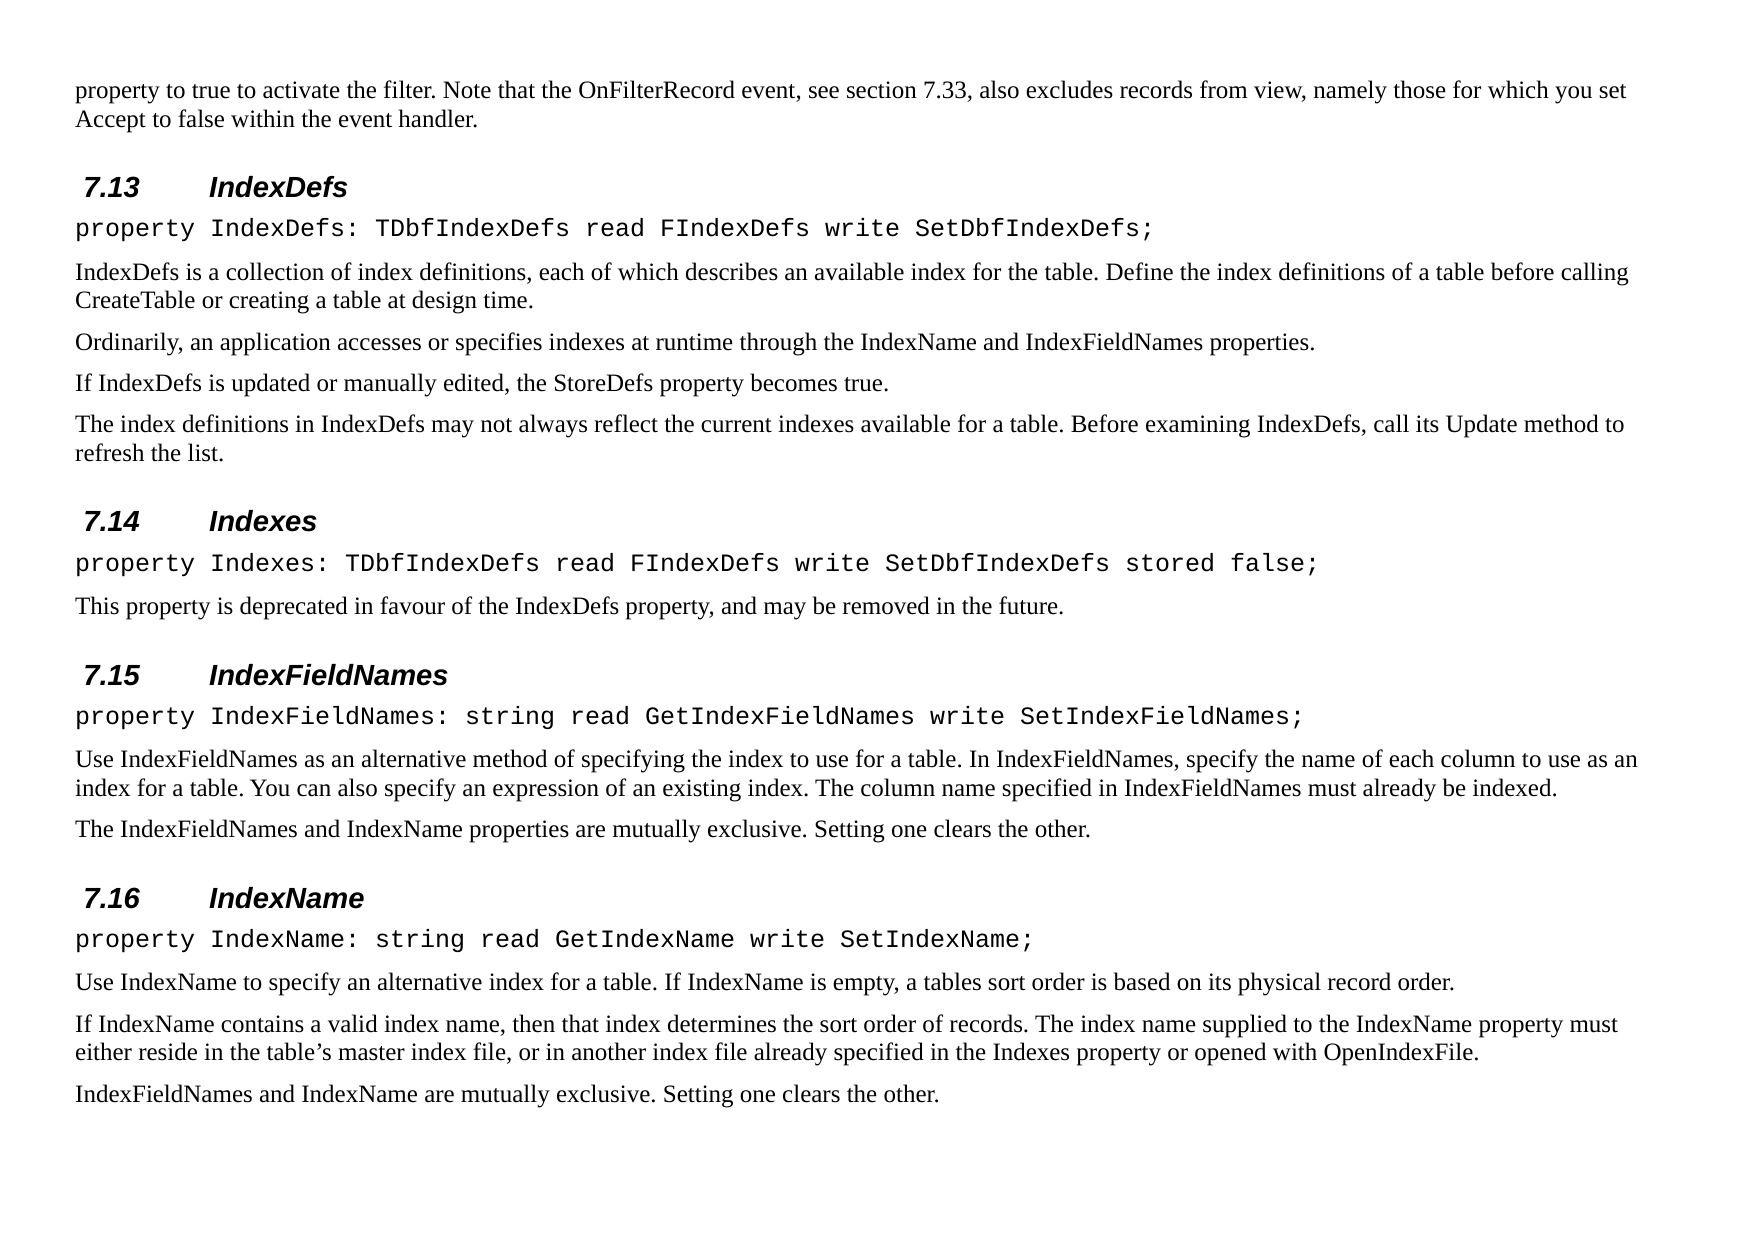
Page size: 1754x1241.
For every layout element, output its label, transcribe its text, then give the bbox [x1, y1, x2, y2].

text property Indexes: TDbfIndexDefs read FIndexDefs write SetDbfIndexDefs stored false; [75, 550, 1679, 579]
subtitle IndexDefs [75, 170, 1679, 203]
text Ordinarily, an application accesses or specifies indexes at runtime through the IndexName and IndexFieldNames properties. [75, 327, 1679, 356]
text This property is deprecated in favour of the IndexDefs property, and may be removed in the future. [75, 591, 1679, 620]
text IndexDefs is a collection of index definitions, each of which describes an available index for the table. Define the index definitions of a table before calling CreateTable or creating a table at design time. [75, 257, 1679, 314]
text property IndexName: string read GetIndexName write SetIndexName; [75, 927, 1679, 955]
subtitle IndexFieldNames [75, 657, 1679, 691]
text The index definitions in IndexDefs may not always reflect the current indexes available for a table. Before examining IndexDefs, call its Update method to refresh the list. [75, 409, 1679, 467]
text The IndexFieldNames and IndexName properties are mutually exclusive. Setting one clears the other. [75, 814, 1679, 843]
subtitle IndexName [75, 881, 1679, 914]
text If IndexName contains a valid index name, then that index determines the sort order of records. The index name supplied to the IndexName property must either reside in the table’s master index file, or in another index file already specified in the Indexes property or opened with OpenIndexFile. [75, 1009, 1679, 1066]
text Use IndexName to specify an alternative index for a table. If IndexName is empty, a tables sort order is based on its physical record order. [75, 967, 1679, 996]
text IndexFieldNames and IndexName are mutually exclusive. Setting one clears the other. [75, 1079, 1679, 1107]
text property to true to activate the filter. Note that the OnFilterRecord event, see section 7.33, also excludes records from view, namely those for which you set Accept to false within the event handler. [75, 75, 1679, 132]
text Use IndexFieldNames as an alternative method of specifying the index to use for a table. In IndexFieldNames, specify the name of each column to use as an index for a table. You can also specify an expression of an existing index. The column name specified in IndexFieldNames must already be indexed. [75, 744, 1679, 802]
text property IndexFieldNames: string read GetIndexFieldNames write SetIndexFieldNames; [75, 703, 1679, 732]
text property IndexDefs: TDbfIndexDefs read FIndexDefs write SetDbfIndexDefs; [75, 216, 1679, 244]
subtitle Indexes [75, 504, 1679, 538]
text If IndexDefs is updated or manually edited, the StoreDefs property becomes true. [75, 368, 1679, 397]
